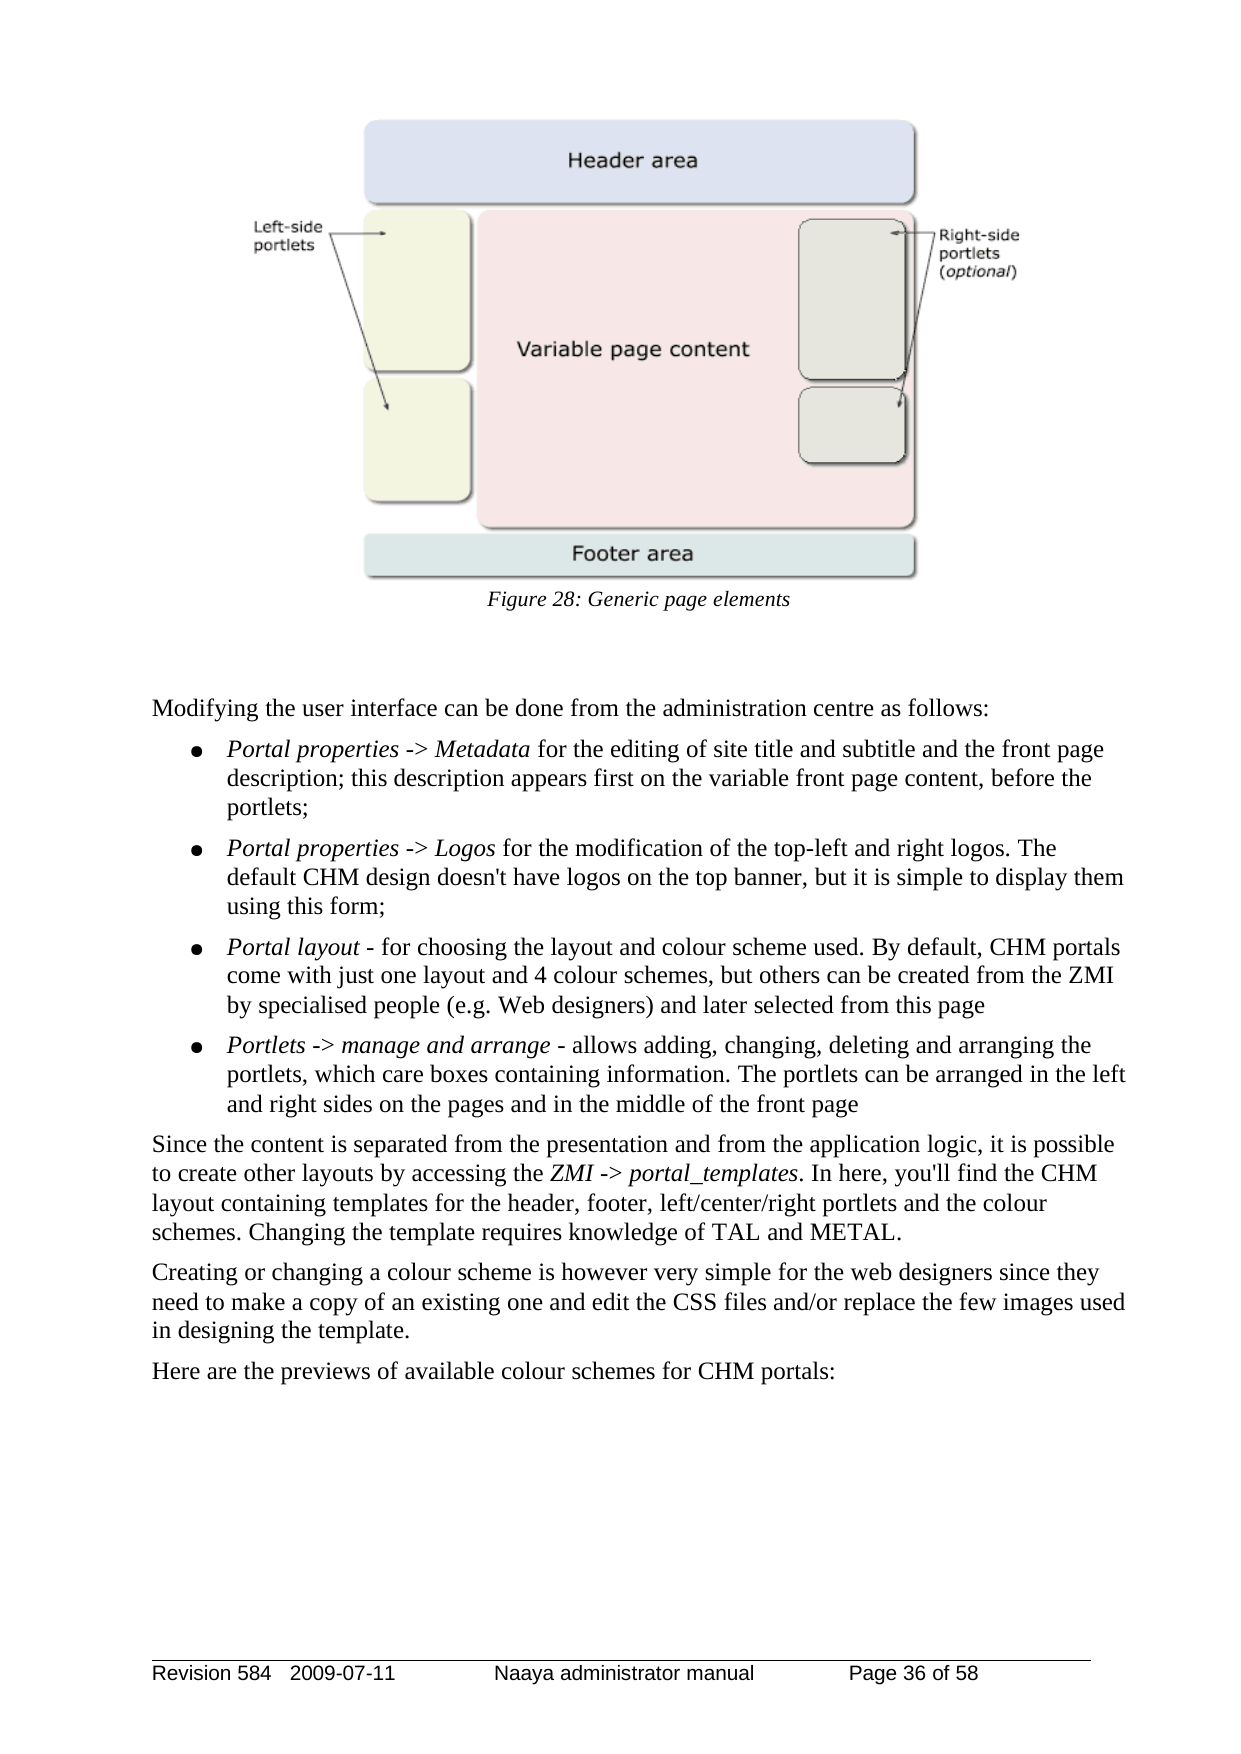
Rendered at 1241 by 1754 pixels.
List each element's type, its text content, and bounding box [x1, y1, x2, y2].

list Portal properties -> Metadata for the editing of site title and subtitle and the front page description; this description appears first on the variable front page content, before the portlets; [189, 733, 1128, 821]
text Modifying the user interface can be done from the administration centre as follows: [152, 693, 1128, 722]
list Portal layout - for choosing the layout and colour scheme used. By default, CHM portals come with just one layout and 4 colour schemes, but others can be created from the ZMI by specialised people (e.g. Web designers) and later selected from this page [189, 931, 1128, 1018]
text Creating or changing a colour scheme is however very simple for the web designers since they need to make a copy of an existing one and edit the CSS files and/or replace the few images used in designing the template. [152, 1257, 1128, 1344]
text Figure 28: Generic page elements [241, 586, 1038, 611]
list Portal properties -> Logos for the modification of the top-left and right logos. The default CHM design doesn't have logos on the top banner, but it is simple to display them using this form; [189, 832, 1128, 919]
text Since the content is separated from the presentation and from the application logic, it is possible to create other layouts by accessing the ZMI -> portal_templates. In here, you'll find the CHM layout containing templates for the header, footer, left/center/right portlets and the colour schemes. Changing the template requires knowledge of TAL and METAL. [152, 1129, 1128, 1246]
list Portlets -> manage and arrange - allows adding, changing, deleting and arranging the portlets, which care boxes containing information. The portlets can be arranged in the left and right sides on the pages and in the middle of the front page [189, 1030, 1128, 1117]
text Here are the previews of available colour schemes for CHM portals: [152, 1356, 1128, 1385]
